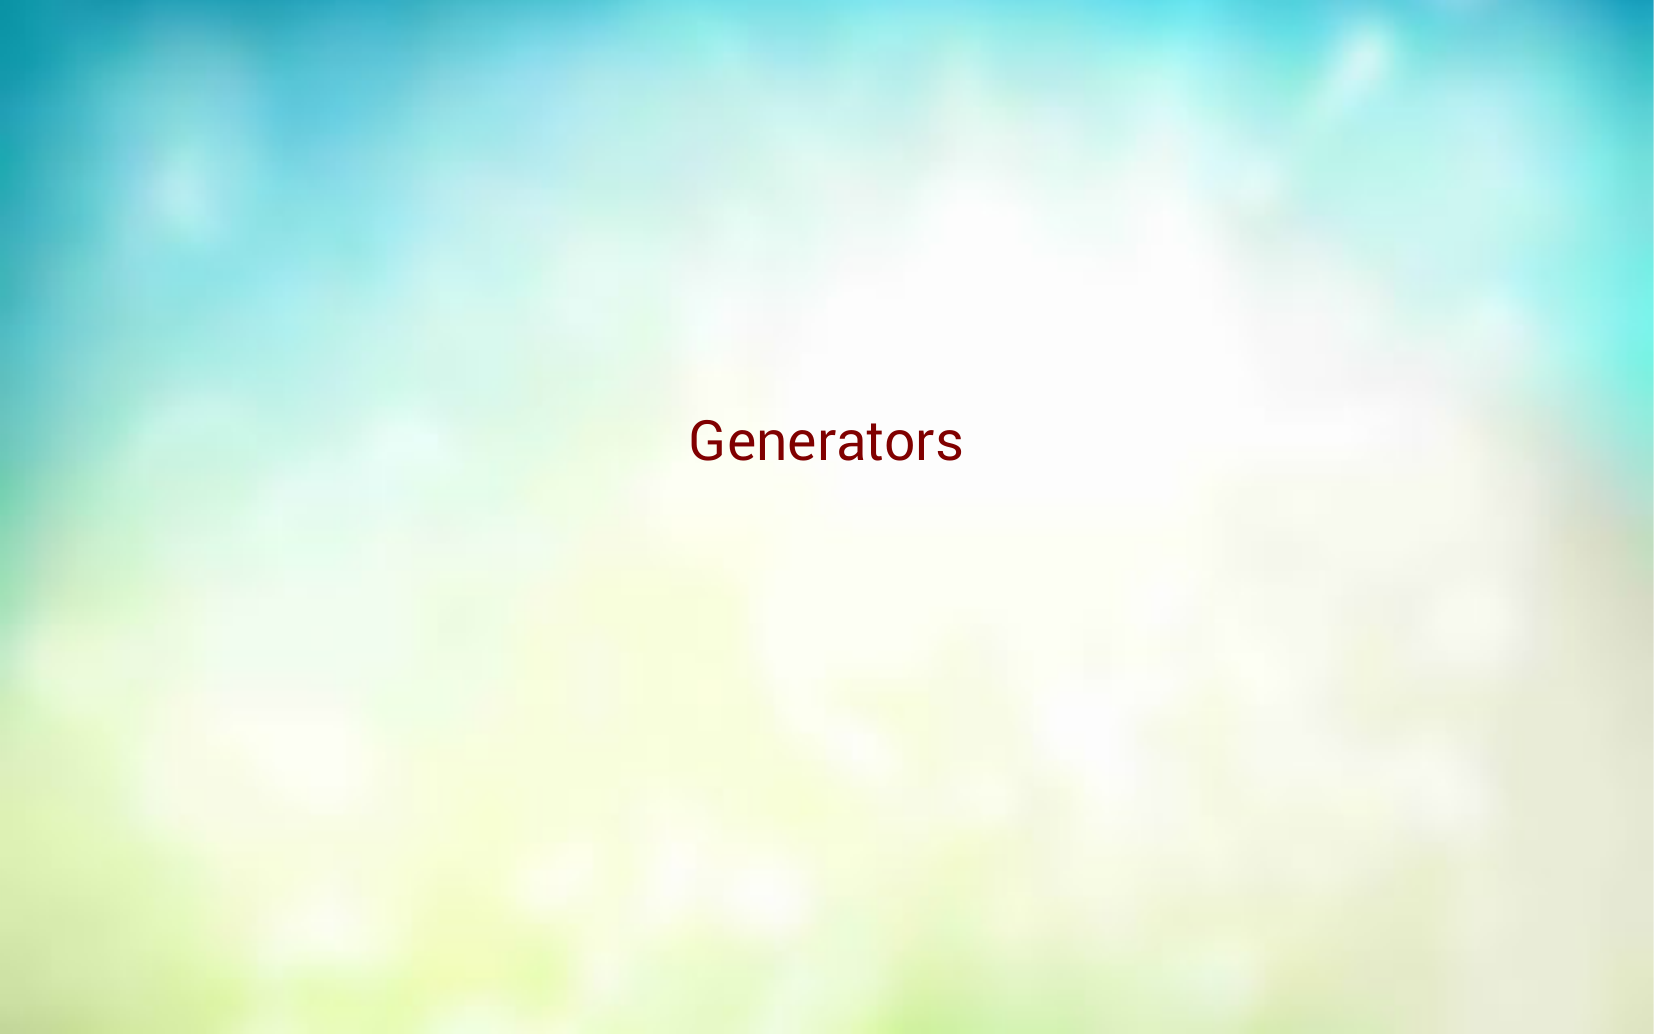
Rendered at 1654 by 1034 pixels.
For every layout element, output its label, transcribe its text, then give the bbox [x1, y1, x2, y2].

subtitle Generators [82, 41, 1571, 842]
picture [0, 0, 1654, 1034]
